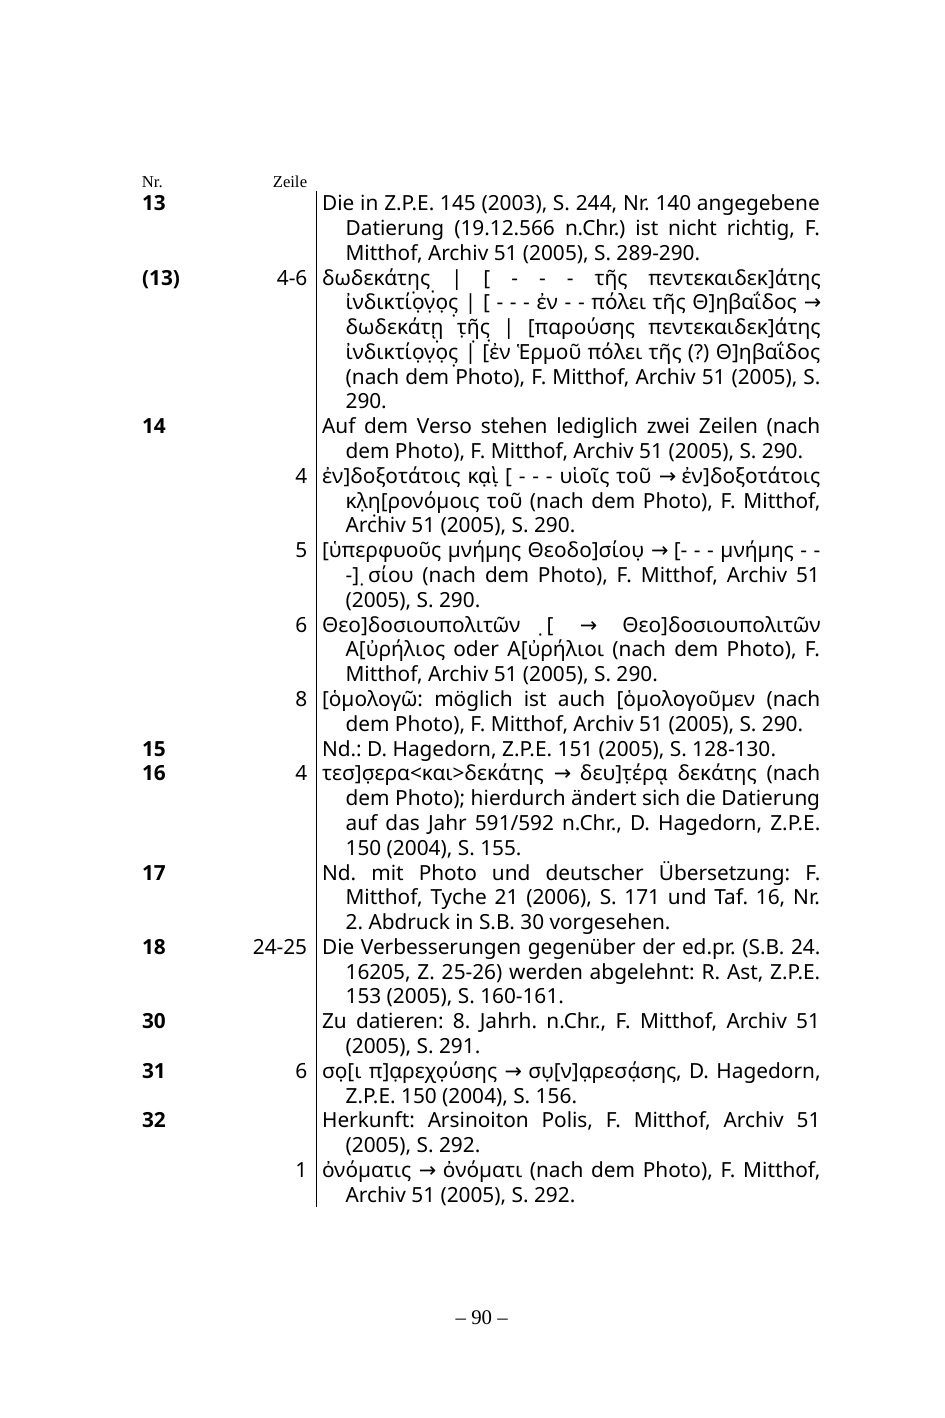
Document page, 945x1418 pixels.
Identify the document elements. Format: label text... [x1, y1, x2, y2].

table_cell [ὁμολογῶ: möglich ist auch [ὁμολογοῦμεν (nach dem Photo), F. Mitthof, Archiv 51 (2005), S. 290. [317, 687, 827, 736]
table_cell (13) [136, 265, 224, 414]
table_cell [136, 687, 224, 736]
table_cell Zu datieren: 8. Jahrh. n.Chr., F. Mitthof, Archiv 51 (2005), S. 291. [317, 1009, 827, 1058]
table_cell 15 [136, 736, 316, 761]
table_cell Θεο]δοσιουπολιτῶν ̣[ → Θεο]δοσιουπολιτῶν Α[ὐρήλιος oder Α[ὐρήλιοι (nach dem Photo), F. Mitthof, Archiv 51 (2005), S. 290. [317, 612, 827, 687]
table_cell 6 [224, 612, 316, 687]
table_cell 17 [136, 860, 316, 934]
table_cell τεσ]σ̣ερα<και>δεκάτης → δευ]τ̣έρᾳ δεκάτης (nach dem Photo); hierdurch ändert sich die Datierung auf das Jahr 591/592 n.Chr., D. Hagedorn, Z.P.E. 150 (2004), S. 155. [317, 761, 827, 860]
table_cell 32 [136, 1108, 316, 1158]
table_cell 4 [224, 761, 316, 860]
table_cell [136, 612, 224, 687]
table_cell [136, 1158, 224, 1207]
table_cell 24-25 [224, 935, 316, 1009]
table_cell Herkunft: Arsinoiton Polis, F. Mitthof, Archiv 51 (2005), S. 292. [317, 1108, 827, 1158]
table_cell [136, 538, 224, 612]
table_cell 13 [136, 191, 316, 265]
table_cell 4-6 [224, 265, 316, 414]
table_cell 5 [224, 538, 316, 612]
table_cell 6 [224, 1059, 316, 1108]
table_cell Auf dem Verso stehen lediglich zwei Zeilen (nach dem Photo), F. Mitthof, Archiv 51 (2005), S. 290. [317, 414, 827, 463]
table_cell 8 [224, 687, 316, 736]
table_cell Nd.: D. Hagedorn, Z.P.E. 151 (2005), S. 128-130. [317, 736, 827, 761]
table_cell Nd. mit Photo und deutscher Übersetzung: F. Mitthof, Tyche 21 (2006), S. 171 und Taf. 16, Nr. 2. Abdruck in S.B. 30 vorgesehen. [317, 860, 827, 934]
table_cell ὀνόματις → ὀνόματι (nach dem Photo), F. Mitthof, Archiv 51 (2005), S. 292. [317, 1158, 827, 1207]
table_cell 31 [136, 1059, 224, 1108]
table_cell [ὑπερφυοῦς μνήμης Θεοδο]σίου̣ → [- - - μνήμης - - -] ̣σίου (nach dem Photo), F. Mitthof, Archiv 51 (2005), S. 290. [317, 538, 827, 612]
table_cell 1 [224, 1158, 316, 1207]
table_cell Die Verbesserungen gegenüber der ed.pr. (S.B. 24. 16205, Z. 25-26) werden abgelehnt: R. Ast, Z.P.E. 153 (2005), S. 160-161. [317, 935, 827, 1009]
table_cell 18 [136, 935, 224, 1009]
table_cell δωδεκάτη̣ς̣ | [ - - - τῆς πεντεκαιδεκ]άτης ἰνδικτίο̣ν̣ο̣ς̣ | [ - - - ἐν - - πόλει τῆς Θ]ηβαΐδος → δωδεκάτῃ̣ τ̣ῆ̣ς̣ | [παρούσης πεντεκαιδεκ]άτης ἰνδικτίο̣ν̣ο̣ς̣ | [ἐν Ἑρμοῦ πόλει τῆς (?) Θ]ηβαΐδος (nach dem Photo), F. Mitthof, Archiv 51 (2005), S. 290. [317, 265, 827, 414]
table_cell 14 [136, 414, 316, 463]
table_cell ἐν]δοξοτάτοις κα̣ὶ̣ [ - - - υἱοῖς τοῦ → ἐν]δοξοτάτοις κλ̣η̣[ρονόμοις τοῦ (nach dem Photo), F. Mitthof, Archiv 51 (2005), S. 290. [317, 464, 827, 538]
table_cell [136, 464, 224, 538]
table_cell Die in Z.P.E. 145 (2003), S. 244, Nr. 140 angegebene Datierung (19.12.566 n.Chr.) ist nicht richtig, F. Mitthof, Archiv 51 (2005), S. 289-290. [317, 191, 827, 265]
table_cell 16 [136, 761, 224, 860]
table_cell σο̣[ι π]α̣ρεχο̣ύσης → συ̣[ν]α̣ρεσά̣σης, D. Hagedorn, Z.P.E. 150 (2004), S. 156. [317, 1059, 827, 1108]
table_cell 4 [224, 464, 316, 538]
table_cell 30 [136, 1009, 316, 1058]
